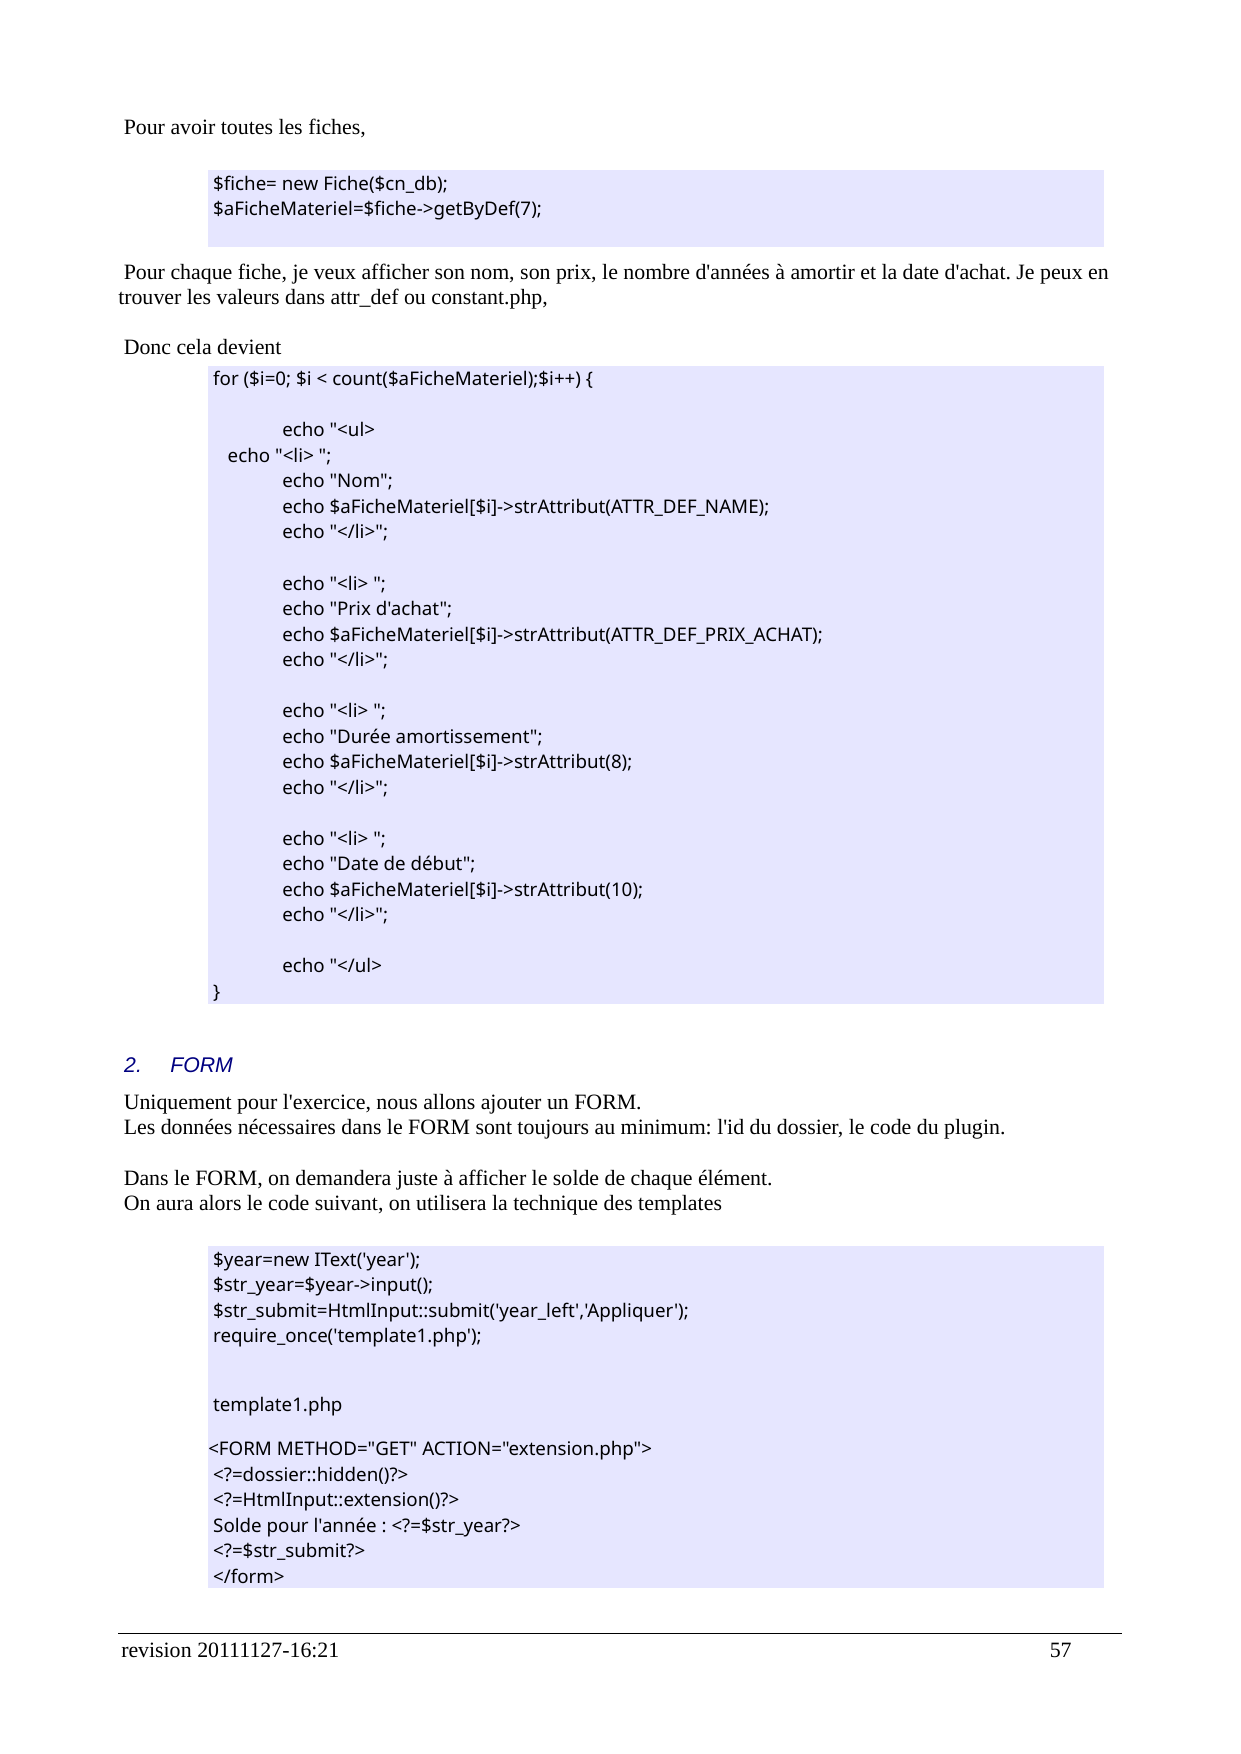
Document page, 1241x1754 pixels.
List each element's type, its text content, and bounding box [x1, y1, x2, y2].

text <FORM METHOD="GET" ACTION="extension.php"> <?=dossier::hidden()?> <?=HtmlInput::extension()?> Solde pour l'année : <?=$str_year?> <?=$str_submit?> </form> [208, 1435, 1104, 1588]
text Donc cela devient [118, 334, 1122, 359]
text $year=new IText('year'); $str_year=$year->input(); $str_submit=HtmlInput::submit('year_left','Appliquer'); require_once('template1.php'); [208, 1246, 1104, 1348]
text template1.php [208, 1366, 1104, 1417]
text for ($i=0; $i < count($aFicheMateriel);$i++) { echo "<ul> echo "<li> "; echo "Nom"; echo $aFicheMateriel[$i]->strAttribut(ATTR_DEF_NAME); echo "</li>"; echo "<li> "; echo "Prix d'achat"; echo $aFicheMateriel[$i]->strAttribut(ATTR_DEF_PRIX_ACHAT); echo "</li>"; echo "<li> "; echo "Durée amortissement"; echo $aFicheMateriel[$i]->strAttribut(8); echo "</li>"; echo "<li> "; echo "Date de début"; echo $aFicheMateriel[$i]->strAttribut(10); echo "</li>"; echo "</ul> } [208, 366, 1104, 1004]
subtitle FORM [118, 1053, 1122, 1077]
text Pour avoir toutes les fiches, [118, 88, 1122, 164]
text $fiche= new Fiche($cn_db); $aFicheMateriel=$fiche->getByDef(7); [208, 170, 1104, 247]
text Uniquement pour l'exercice, nous allons ajouter un FORM. Les données nécessaires dans le FORM sont toujours au minimum: l'id du dossier, le code du plugin. Dans le FORM, on demandera juste à afficher le solde de chaque élément. On aura alors le code suivant, on utilisera la technique des templates [118, 1089, 1122, 1240]
text Pour chaque fiche, je veux afficher son nom, son prix, le nombre d'années à amortir et la date d'achat. Je peux en trouver les valeurs dans attr_def ou constant.php, [118, 259, 1122, 334]
